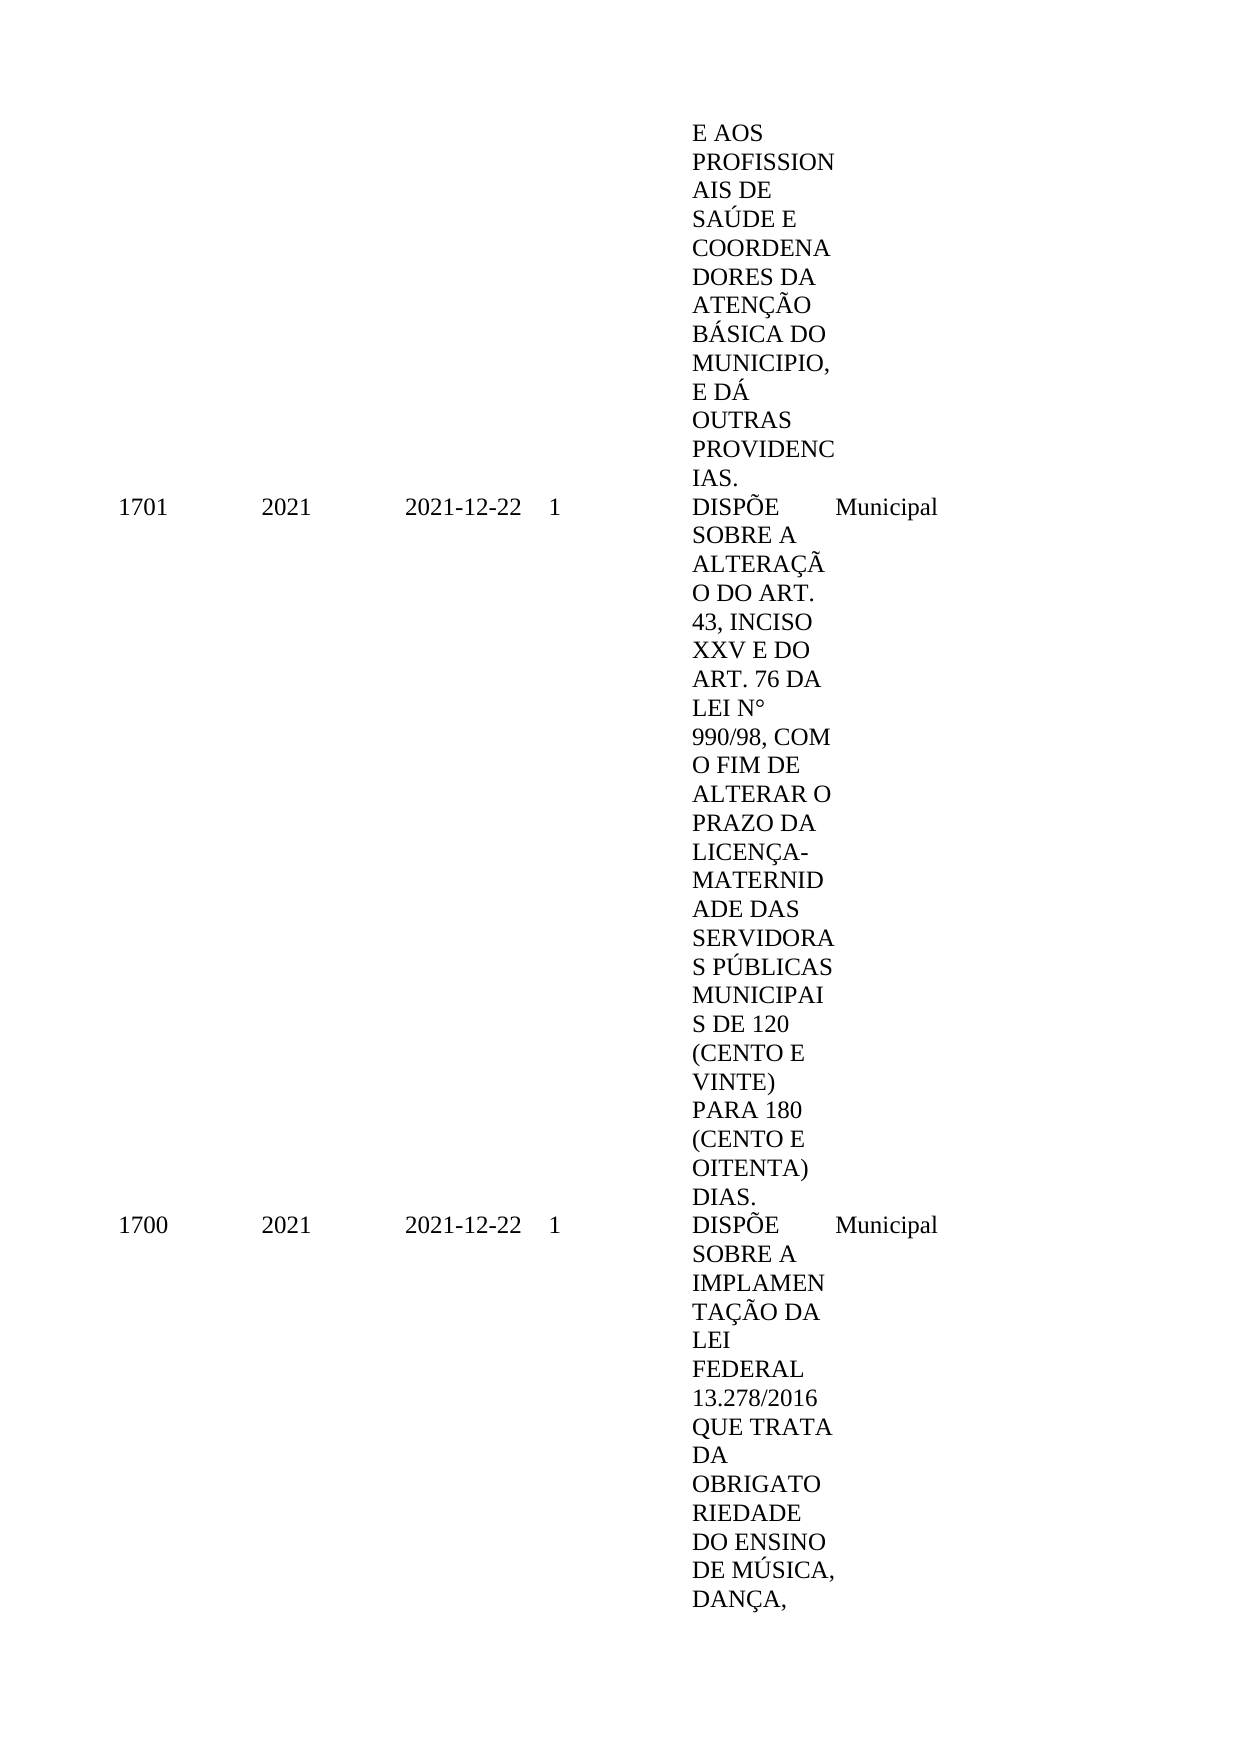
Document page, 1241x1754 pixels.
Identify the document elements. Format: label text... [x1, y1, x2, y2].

table_cell [979, 492, 1122, 1211]
table_cell 1701 [118, 492, 261, 1211]
table_cell Municipal [835, 492, 979, 1211]
table_cell 2021-12-22 [405, 1211, 548, 1613]
table_cell 2021 [261, 1211, 405, 1613]
table_cell E AOS PROFISSIONAIS DE SAÚDE E COORDENADORES DA ATENÇÃO BÁSICA DO MUNICIPIO, E DÁ OUTRAS PROVIDENCIAS. [692, 118, 835, 492]
table_cell DISPÕE SOBRE A ALTERAÇÃO DO ART. 43, INCISO XXV E DO ART. 76 DA LEI N° 990/98, COM O FIM DE ALTERAR O PRAZO DA LICENÇA-MATERNIDADE DAS SERVIDORAS PÚBLICAS MUNICIPAIS DE 120 (CENTO E VINTE) PARA 180 (CENTO E OITENTA) DIAS. [692, 492, 835, 1211]
table_cell Municipal [835, 1211, 979, 1613]
table_cell 2021 [261, 492, 405, 1211]
table_cell [118, 118, 261, 492]
table_cell [405, 118, 548, 492]
table_cell [261, 118, 405, 492]
table_cell [835, 118, 979, 492]
table_cell 1 [548, 1211, 692, 1613]
table_cell 1 [548, 492, 692, 1211]
table_cell 1700 [118, 1211, 261, 1613]
table_cell [979, 118, 1122, 492]
table_cell 2021-12-22 [405, 492, 548, 1211]
table_cell [548, 118, 692, 492]
table_cell [979, 1211, 1122, 1613]
table_cell DISPÕE SOBRE A IMPLAMENTAÇÃO DA LEI FEDERAL 13.278/2016 QUE TRATA DA OBRIGATORIEDADE DO ENSINO DE MÚSICA, DANÇA, [692, 1211, 835, 1613]
